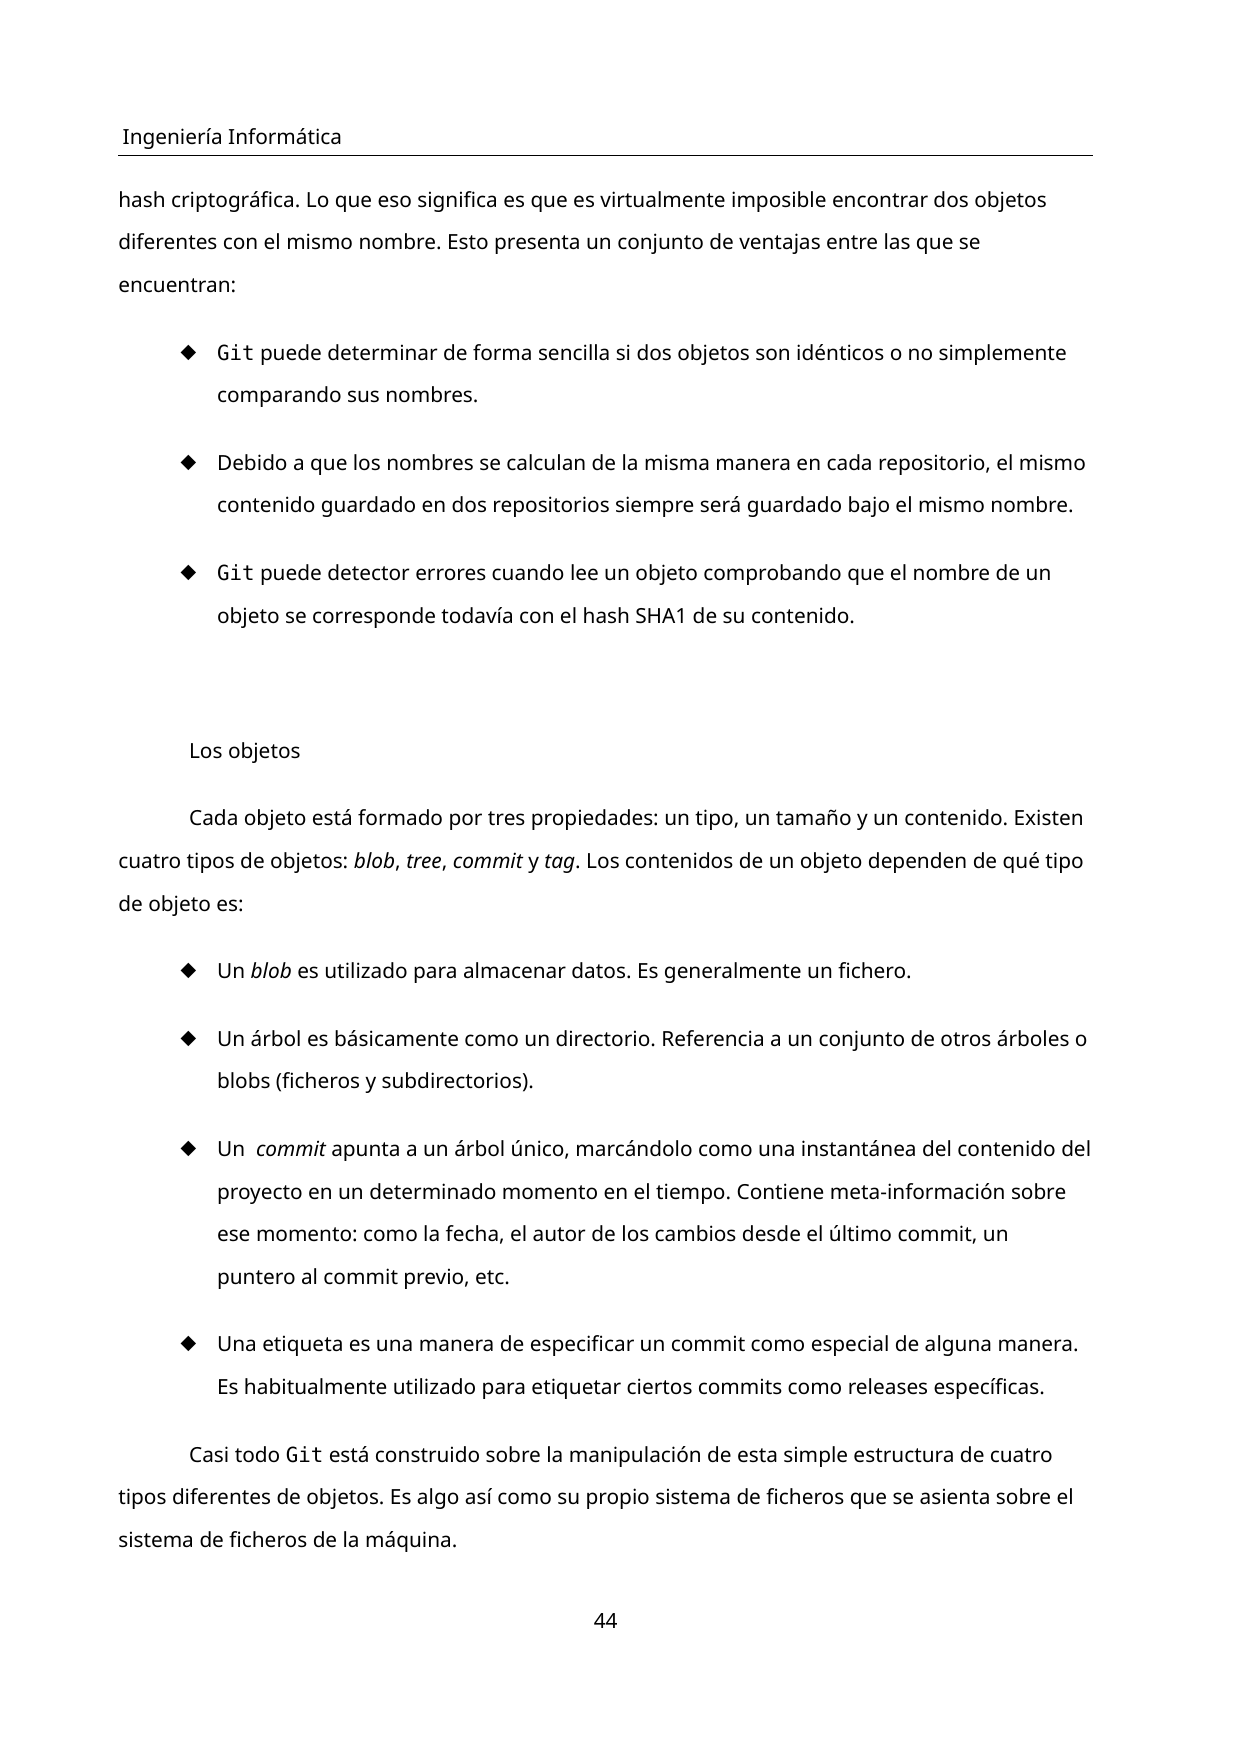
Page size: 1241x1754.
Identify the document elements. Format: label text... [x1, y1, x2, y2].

list Debido a que los nombres se calculan de la misma manera en cada repositorio, el mismo contenido guardado en dos repositorios siempre será guardado bajo el mismo nombre. [179, 448, 1093, 519]
list Una etiqueta es una manera de especificar un commit como especial de alguna manera. Es habitualmente utilizado para etiquetar ciertos commits como releases específicas. [179, 1329, 1093, 1401]
list Un blob es utilizado para almacenar datos. Es generalmente un fichero. [179, 956, 1093, 985]
list Git puede determinar de forma sencilla si dos objetos son idénticos o no simplemente comparando sus nombres. [179, 338, 1093, 409]
list Un árbol es básicamente como un directorio. Referencia a un conjunto de otros árboles o blobs (ficheros y subdirectorios). [179, 1024, 1093, 1095]
text Cada objeto está formado por tres propiedades: un tipo, un tamaño y un contenido. Existen cuatro tipos de objetos: blob, tree, commit y tag. Los contenidos de un objeto dependen de qué tipo de objeto es: [118, 803, 1093, 917]
text hash criptográfica. Lo que eso significa es que es virtualmente imposible encontrar dos objetos diferentes con el mismo nombre. Esto presenta un conjunto de ventajas entre las que se encuentran: [118, 185, 1093, 298]
text Casi todo Git está construido sobre la manipulación de esta simple estructura de cuatro tipos diferentes de objetos. Es algo así como su propio sistema de ficheros que se asienta sobre el sistema de ficheros de la máquina. [118, 1440, 1093, 1553]
list Un commit apunta a un árbol único, marcándolo como una instantánea del contenido del proyecto en un determinado momento en el tiempo. Contiene meta-información sobre ese momento: como la fecha, el autor de los cambios desde el último commit, un puntero al commit previo, etc. [179, 1134, 1093, 1290]
text Los objetos [118, 736, 1093, 764]
list Git puede detector errores cuando lee un objeto comprobando que el nombre de un objeto se corresponde todavía con el hash SHA1 de su contenido. [179, 558, 1093, 629]
